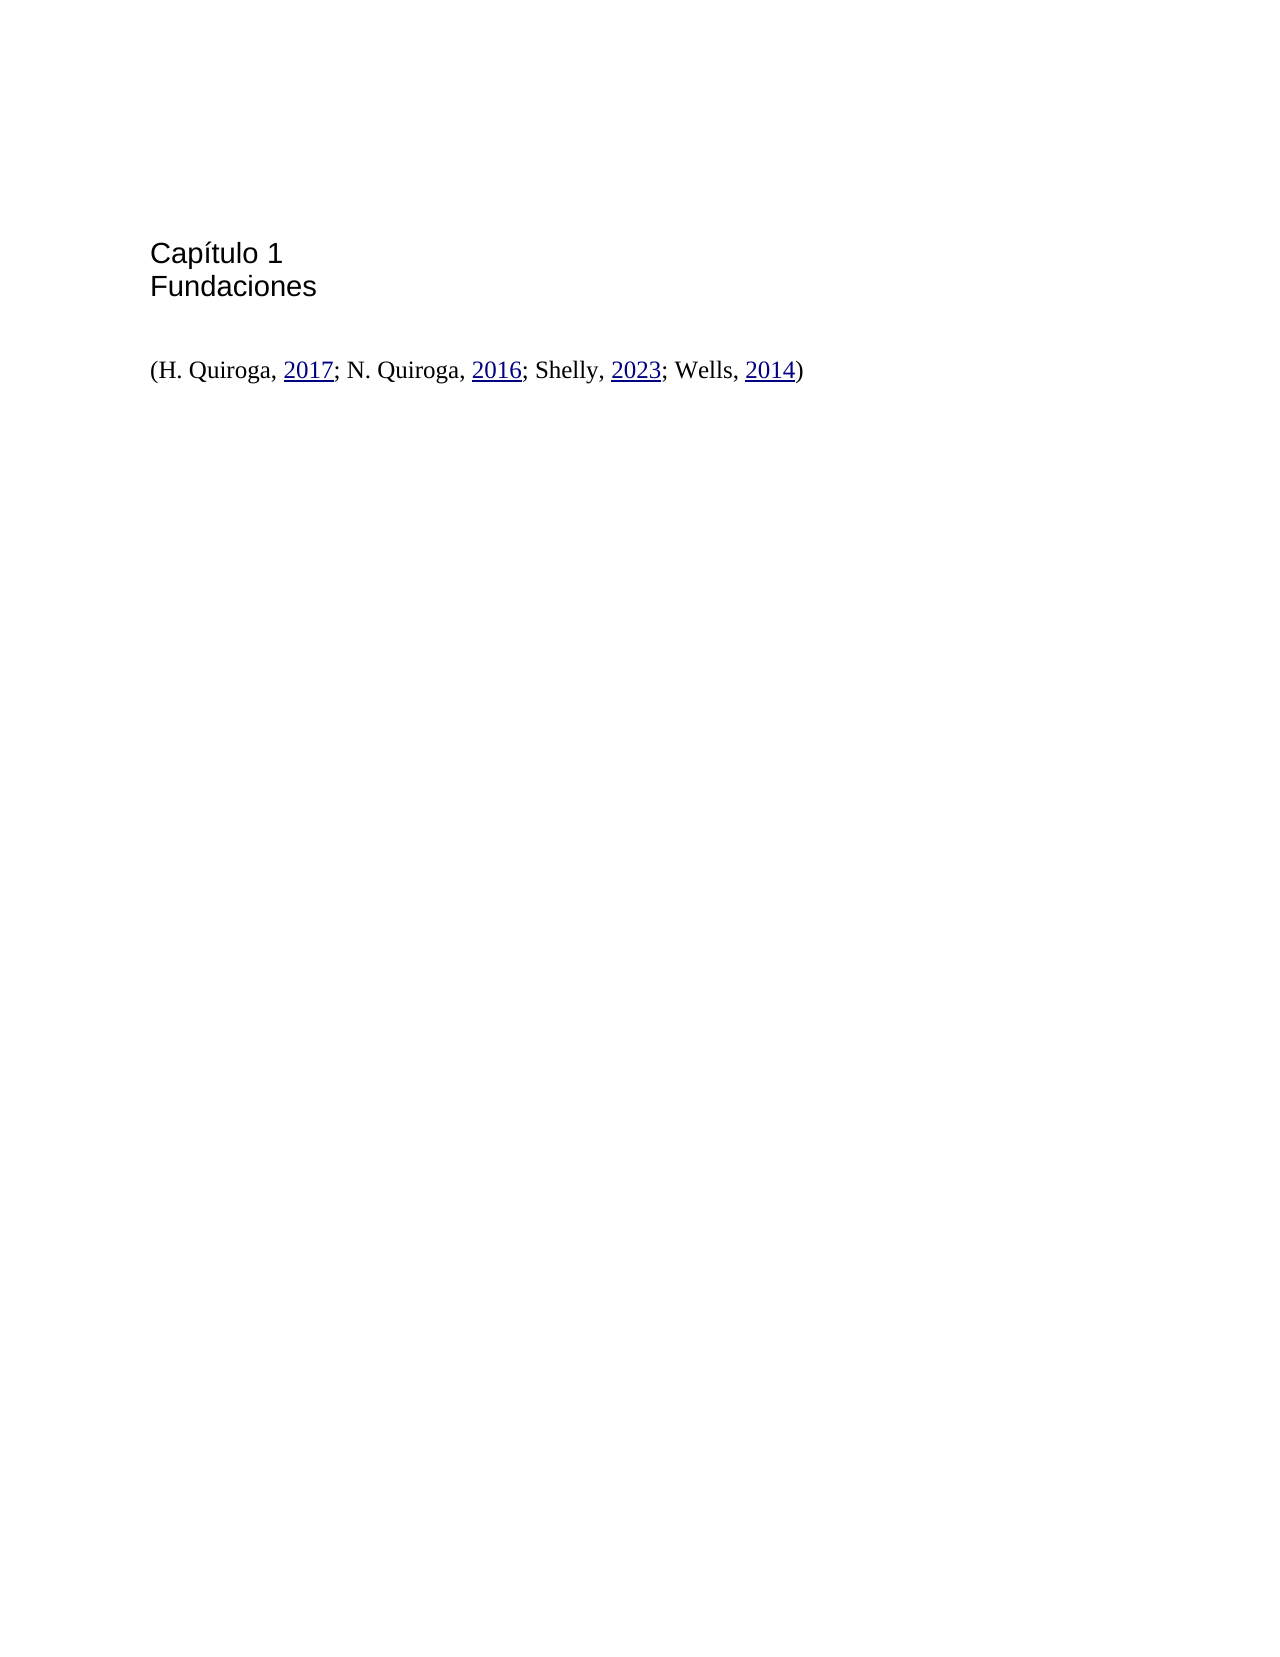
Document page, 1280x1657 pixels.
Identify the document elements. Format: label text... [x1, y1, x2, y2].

subtitle Capítulo 1 Fundaciones [150, 236, 1130, 303]
text (H. Quiroga, 2017; N. Quiroga, 2016; Shelly, 2023; Wells, 2014) [150, 355, 1130, 384]
